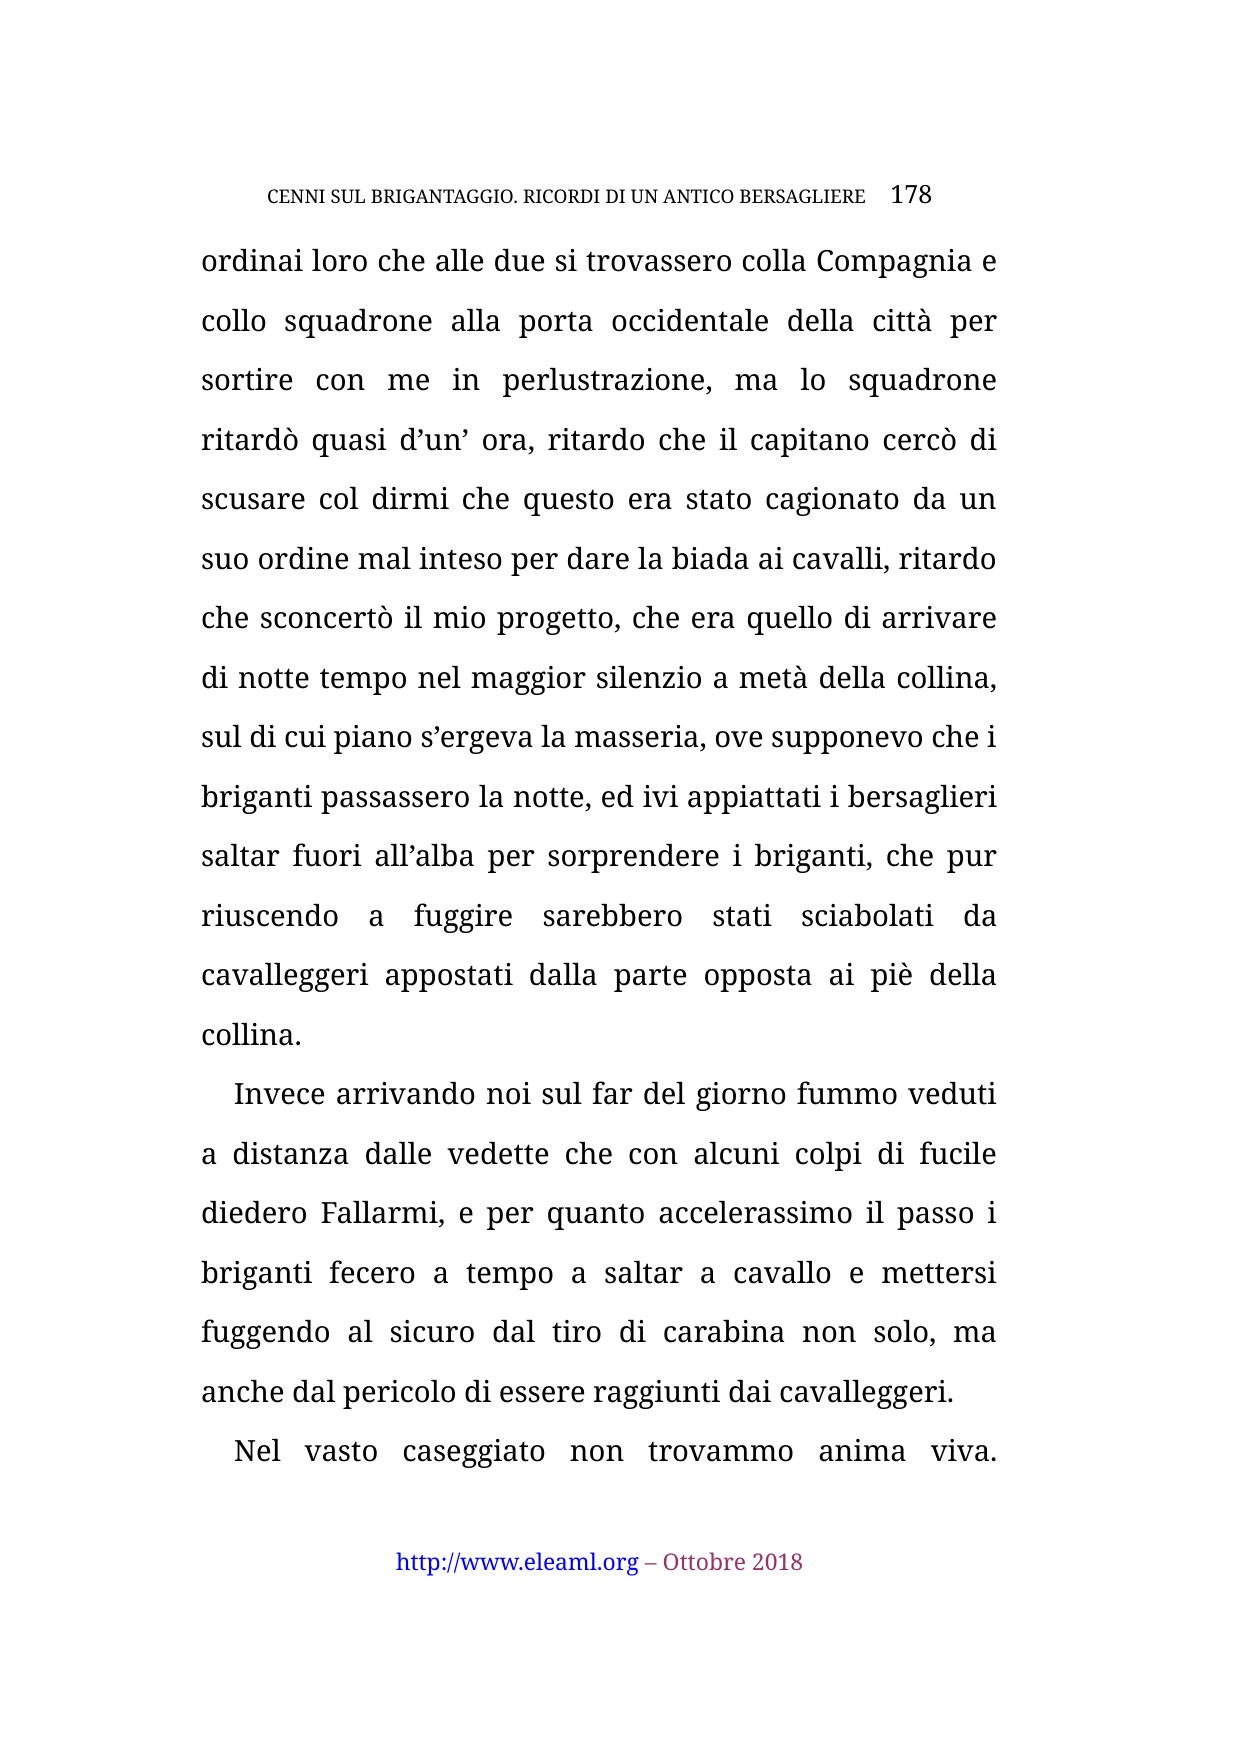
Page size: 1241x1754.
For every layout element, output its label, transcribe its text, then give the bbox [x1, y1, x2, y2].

text ordinai loro che alle due si trovassero colla Compagnia e collo squadrone alla porta occidentale della città per sortire con me in perlustrazione, ma lo squadrone ritardò quasi d’un’ ora, ritardo che il capitano cercò di scusare col dirmi che questo era stato cagionato da un suo ordine mal inteso per dare la biada ai cavalli, ritardo che sconcertò il mio progetto, che era quello di arrivare di notte tempo nel maggior silenzio a metà della collina, sul di cui piano s’ergeva la masseria, ove supponevo che i briganti passassero la notte, ed ivi appiattati i bersaglieri saltar fuori all’alba per sorprendere i briganti, che pur riuscendo a fuggire sarebbero stati sciabolati da cavalleggeri appostati dalla parte opposta ai piè della collina. [201, 241, 998, 1054]
text Invece arrivando noi sul far del giorno fummo veduti a distanza dalle vedette che con alcuni colpi di fucile diedero Fallarmi, e per quanto accelerassimo il passo i briganti fecero a tempo a saltar a cavallo e mettersi fuggendo al sicuro dal tiro di carabina non solo, ma anche dal pericolo di essere raggiunti dai cavalleggeri. [201, 1073, 998, 1411]
text Nel vasto caseggiato non trovammo anima viva. [201, 1430, 998, 1470]
